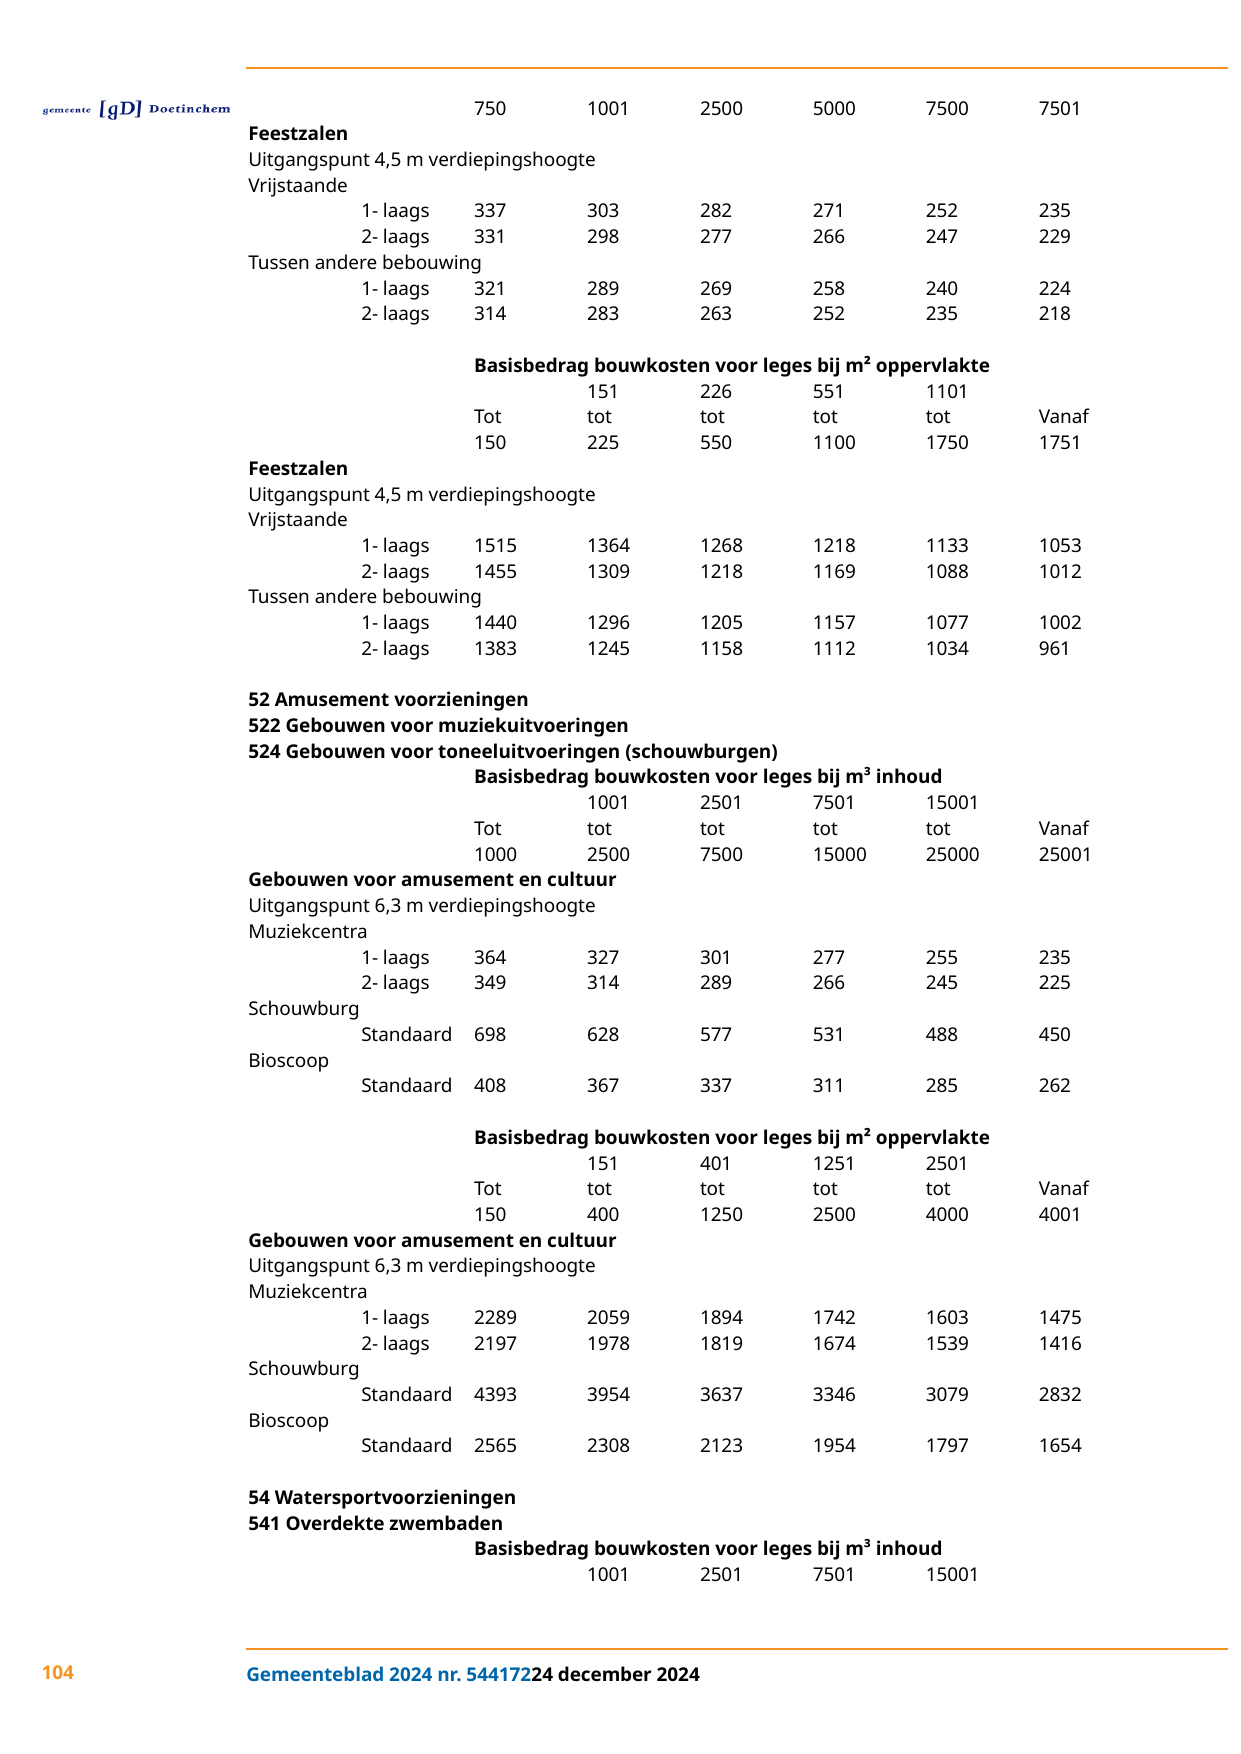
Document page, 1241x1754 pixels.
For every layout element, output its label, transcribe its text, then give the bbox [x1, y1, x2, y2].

table_cell Feestzalen [248, 455, 474, 481]
table_cell 235 [926, 301, 1038, 326]
table_cell 577 [700, 1021, 813, 1047]
table_cell [700, 1484, 813, 1510]
table_cell 252 [813, 301, 926, 326]
table_cell 1001 [587, 95, 700, 121]
table_cell Tot [474, 1175, 587, 1201]
table_cell [700, 584, 813, 609]
table_cell [700, 481, 813, 506]
table_cell 271 [813, 198, 926, 223]
table_cell 524 Gebouwen voor toneeluitvoeringen (schouwburgen) [248, 738, 926, 764]
table_cell [361, 661, 474, 687]
table_cell [587, 1098, 700, 1124]
table_cell 151 [587, 378, 700, 403]
table_cell 1- laags [361, 198, 474, 223]
table_cell 1245 [587, 635, 700, 661]
table_cell tot [700, 1175, 813, 1201]
table_cell [1039, 764, 1152, 789]
table_cell Vrijstaande [248, 172, 474, 198]
table_cell [587, 918, 700, 944]
table_cell 282 [700, 198, 813, 223]
table_cell 1112 [813, 635, 926, 661]
table_cell 2501 [926, 1150, 1038, 1175]
table_cell 7501 [813, 790, 926, 815]
table_cell Vanaf [1039, 404, 1152, 429]
table_cell [813, 1098, 926, 1124]
table_cell [248, 352, 361, 378]
table_cell [248, 635, 361, 661]
table_cell [474, 1098, 587, 1124]
table_cell [361, 1124, 474, 1150]
table_cell [813, 506, 926, 532]
table_cell 2- laags [361, 301, 474, 326]
table_cell [813, 121, 926, 146]
table_cell 1894 [700, 1304, 813, 1330]
table_cell 266 [813, 970, 926, 995]
table_cell [1039, 687, 1152, 712]
table_cell [700, 995, 813, 1021]
table_cell [248, 1073, 361, 1098]
table_cell [1039, 172, 1152, 198]
table_cell 698 [474, 1021, 587, 1047]
table_cell 7501 [813, 1561, 926, 1587]
table_cell [926, 584, 1038, 609]
table_cell Muziekcentra [248, 918, 474, 944]
table_cell Uitgangspunt 4,5 m verdiepingshoogte [248, 146, 700, 172]
table_cell 269 [700, 275, 813, 301]
table_cell [1039, 146, 1152, 172]
table_cell [248, 1124, 361, 1150]
table_cell [361, 1150, 474, 1175]
table_cell [1039, 1047, 1152, 1072]
table_cell [474, 378, 587, 403]
table_cell Tot [474, 815, 587, 841]
table_cell [248, 1175, 361, 1201]
table_cell [361, 352, 474, 378]
table_cell [926, 995, 1038, 1021]
table_cell 1954 [813, 1433, 926, 1458]
table_cell [361, 815, 474, 841]
table_cell 52 Amusement voorzieningen [248, 687, 587, 712]
table_cell [248, 429, 361, 455]
table_cell 1034 [926, 635, 1038, 661]
table_cell [813, 455, 926, 481]
table_cell [813, 1278, 926, 1304]
table_cell [700, 455, 813, 481]
table_cell 364 [474, 944, 587, 969]
table_cell [813, 867, 926, 892]
table_cell [248, 815, 361, 841]
table_cell [248, 1381, 361, 1407]
table_cell [587, 687, 700, 712]
table_cell 7500 [700, 841, 813, 867]
table_cell [587, 661, 700, 687]
table_cell 224 [1039, 275, 1152, 301]
table_cell Basisbedrag bouwkosten voor leges bij m² oppervlakte [474, 352, 1152, 378]
table_cell 1077 [926, 609, 1038, 635]
table_cell 401 [700, 1150, 813, 1175]
table_cell 15000 [813, 841, 926, 867]
table_cell [1039, 1278, 1152, 1304]
table_cell [1039, 1356, 1152, 1381]
table_cell Feestzalen [248, 121, 474, 146]
table_cell [1039, 326, 1152, 352]
table_cell 3954 [587, 1381, 700, 1407]
table_cell Basisbedrag bouwkosten voor leges bij m² oppervlakte [474, 1124, 1152, 1150]
table_cell 1515 [474, 532, 587, 558]
table_cell 1309 [587, 558, 700, 584]
table_cell [813, 1227, 926, 1253]
table_cell [926, 687, 1038, 712]
table_cell [926, 326, 1038, 352]
table_cell tot [587, 1175, 700, 1201]
table_cell [1039, 738, 1152, 764]
table_cell 321 [474, 275, 587, 301]
table_cell 258 [813, 275, 926, 301]
table_cell [1039, 1253, 1152, 1278]
table_cell 1475 [1039, 1304, 1152, 1330]
table_cell [1039, 455, 1152, 481]
table_cell [248, 944, 361, 969]
table_cell [813, 893, 926, 918]
table_cell [587, 1484, 700, 1510]
table_cell [474, 1407, 587, 1433]
table_cell 15001 [926, 1561, 1038, 1587]
table_cell [361, 1201, 474, 1227]
table_cell 1440 [474, 609, 587, 635]
table_cell 25000 [926, 841, 1038, 867]
table_cell 2832 [1039, 1381, 1152, 1407]
table_cell 4001 [1039, 1201, 1152, 1227]
table_cell [361, 95, 474, 121]
table_cell Tussen andere bebouwing [248, 249, 587, 275]
table_cell [813, 1459, 926, 1484]
table_cell [587, 1407, 700, 1433]
table_cell 218 [1039, 301, 1152, 326]
table_cell 289 [700, 970, 813, 995]
table_cell 7500 [926, 95, 1038, 121]
table_cell 283 [587, 301, 700, 326]
table_cell [474, 326, 587, 352]
table_cell [926, 1459, 1038, 1484]
table_cell 1001 [587, 790, 700, 815]
table_cell 1157 [813, 609, 926, 635]
table_cell [248, 198, 361, 223]
table_cell [926, 712, 1038, 738]
table_cell [248, 790, 361, 815]
table_cell 367 [587, 1073, 700, 1098]
table_cell 349 [474, 970, 587, 995]
table_cell 1- laags [361, 1304, 474, 1330]
table_cell [361, 326, 474, 352]
table_cell [474, 172, 587, 198]
table_cell [248, 970, 361, 995]
table_cell [700, 918, 813, 944]
table_cell 1205 [700, 609, 813, 635]
table_cell 255 [926, 944, 1038, 969]
table_cell [587, 1510, 700, 1536]
table_cell Muziekcentra [248, 1278, 474, 1304]
table_cell 1158 [700, 635, 813, 661]
table_cell [474, 1047, 587, 1072]
table_cell 2565 [474, 1433, 587, 1458]
table_cell Uitgangspunt 6,3 m verdiepingshoogte [248, 1253, 700, 1278]
table_cell 1012 [1039, 558, 1152, 584]
table_cell Basisbedrag bouwkosten voor leges bij m³ inhoud [474, 764, 1038, 789]
table_cell 1088 [926, 558, 1038, 584]
table_cell [1039, 661, 1152, 687]
table_cell Basisbedrag bouwkosten voor leges bij m³ inhoud [474, 1536, 1038, 1561]
table_cell Tussen andere bebouwing [248, 584, 587, 609]
table_cell 1603 [926, 1304, 1038, 1330]
table_cell [248, 1201, 361, 1227]
table_cell 15001 [926, 790, 1038, 815]
table_cell [700, 1510, 813, 1536]
table_cell [474, 506, 587, 532]
table_cell [813, 1510, 926, 1536]
table_cell 1674 [813, 1330, 926, 1356]
table_cell 314 [474, 301, 587, 326]
table_cell [587, 1459, 700, 1484]
table_cell [248, 609, 361, 635]
table_cell [700, 1459, 813, 1484]
table_cell Gebouwen voor amusement en cultuur [248, 867, 700, 892]
table_cell [474, 995, 587, 1021]
table_cell Vanaf [1039, 815, 1152, 841]
table_cell [361, 1407, 474, 1433]
table_cell 266 [813, 224, 926, 249]
table_cell 4000 [926, 1201, 1038, 1227]
table_cell 2- laags [361, 224, 474, 249]
table_cell 2197 [474, 1330, 587, 1356]
table_cell Standaard [361, 1433, 474, 1458]
table_cell [248, 301, 361, 326]
table_cell [587, 172, 700, 198]
table_cell 54 Watersportvoorzieningen [248, 1484, 587, 1510]
table_cell [926, 172, 1038, 198]
table_cell 235 [1039, 198, 1152, 223]
table_cell 1296 [587, 609, 700, 635]
table_cell 263 [700, 301, 813, 326]
table_cell [926, 867, 1038, 892]
picture [41, 47, 231, 172]
table_cell [700, 867, 813, 892]
table_cell [1039, 1098, 1152, 1124]
table_cell tot [700, 404, 813, 429]
table_cell 2308 [587, 1433, 700, 1458]
table_cell [926, 1098, 1038, 1124]
table_cell 252 [926, 198, 1038, 223]
table_cell [813, 584, 926, 609]
table_cell [1039, 790, 1152, 815]
table_cell tot [700, 815, 813, 841]
table_cell [1039, 1536, 1152, 1561]
table_cell 1001 [587, 1561, 700, 1587]
table_cell 1- laags [361, 275, 474, 301]
table_cell [474, 1561, 587, 1587]
table_cell [813, 249, 926, 275]
table_cell [248, 95, 361, 121]
table_cell [1039, 867, 1152, 892]
table_cell [700, 1047, 813, 1072]
table_cell [248, 1021, 361, 1047]
table_cell [1039, 995, 1152, 1021]
table_cell 551 [813, 378, 926, 403]
table_cell [361, 790, 474, 815]
table_cell [813, 687, 926, 712]
table_cell [700, 506, 813, 532]
table_cell 1169 [813, 558, 926, 584]
table_cell [813, 1356, 926, 1381]
table_cell 240 [926, 275, 1038, 301]
table_cell 1416 [1039, 1330, 1152, 1356]
table_cell [1039, 712, 1152, 738]
table_cell 331 [474, 224, 587, 249]
table_cell [926, 1510, 1038, 1536]
table_cell Uitgangspunt 6,3 m verdiepingshoogte [248, 893, 700, 918]
table_cell [926, 738, 1038, 764]
table_cell [813, 1484, 926, 1510]
table_cell 2- laags [361, 970, 474, 995]
table_cell 311 [813, 1073, 926, 1098]
table_cell [1039, 378, 1152, 403]
table_cell 1797 [926, 1433, 1038, 1458]
table_cell [700, 687, 813, 712]
table_cell Standaard [361, 1381, 474, 1407]
table_cell [700, 146, 813, 172]
table_cell [587, 584, 700, 609]
table_cell 2289 [474, 1304, 587, 1330]
table_cell 1100 [813, 429, 926, 455]
table_cell 337 [700, 1073, 813, 1098]
table_cell 277 [700, 224, 813, 249]
table_cell Standaard [361, 1021, 474, 1047]
table_cell 1- laags [361, 532, 474, 558]
table_cell Schouwburg [248, 1356, 474, 1381]
table_cell [813, 1253, 926, 1278]
table_cell [926, 661, 1038, 687]
table_cell 301 [700, 944, 813, 969]
table_cell 3079 [926, 1381, 1038, 1407]
table_cell [474, 1150, 587, 1175]
table_cell Schouwburg [248, 995, 474, 1021]
table_cell [248, 1098, 361, 1124]
table_cell [813, 326, 926, 352]
table_cell [926, 1356, 1038, 1381]
table_cell Vanaf [1039, 1175, 1152, 1201]
table_cell [474, 1459, 587, 1484]
table_cell 327 [587, 944, 700, 969]
table_cell 25001 [1039, 841, 1152, 867]
table_cell 4393 [474, 1381, 587, 1407]
table_cell tot [813, 1175, 926, 1201]
table_cell [1039, 584, 1152, 609]
table_cell [361, 429, 474, 455]
table_cell [474, 1356, 587, 1381]
table_cell [813, 1047, 926, 1072]
table_cell 400 [587, 1201, 700, 1227]
table_cell 1654 [1039, 1433, 1152, 1458]
table_cell 488 [926, 1021, 1038, 1047]
table_cell 1268 [700, 532, 813, 558]
table_cell [926, 1278, 1038, 1304]
table_cell [926, 1047, 1038, 1072]
table_cell [361, 764, 474, 789]
table_cell [587, 1356, 700, 1381]
table_cell Bioscoop [248, 1407, 361, 1433]
table_cell 408 [474, 1073, 587, 1098]
table_cell 961 [1039, 635, 1152, 661]
table_cell [474, 121, 587, 146]
table_cell 150 [474, 429, 587, 455]
table_cell [1039, 1484, 1152, 1510]
table_cell [700, 1356, 813, 1381]
table_cell 1- laags [361, 609, 474, 635]
table_cell [813, 712, 926, 738]
table_cell [1039, 121, 1152, 146]
table_cell [700, 172, 813, 198]
table_cell [926, 893, 1038, 918]
table_cell Standaard [361, 1073, 474, 1098]
table_cell 1218 [700, 558, 813, 584]
table_cell 1383 [474, 635, 587, 661]
table_cell [474, 918, 587, 944]
table_cell 225 [587, 429, 700, 455]
table_cell 247 [926, 224, 1038, 249]
table_cell 298 [587, 224, 700, 249]
table_cell [926, 1484, 1038, 1510]
table_cell [700, 1407, 813, 1433]
table_cell [1039, 481, 1152, 506]
table_cell [926, 249, 1038, 275]
table_cell 1218 [813, 532, 926, 558]
table_cell 2501 [700, 1561, 813, 1587]
table_cell [248, 378, 361, 403]
table_cell [361, 1047, 474, 1072]
table_cell 2501 [700, 790, 813, 815]
table_cell [474, 455, 587, 481]
table_cell 226 [700, 378, 813, 403]
table_cell 1742 [813, 1304, 926, 1330]
table_cell [700, 1227, 813, 1253]
table_cell [700, 1098, 813, 1124]
table_cell [248, 1459, 361, 1484]
table_cell [248, 1561, 361, 1587]
table_cell 2059 [587, 1304, 700, 1330]
table_cell 7501 [1039, 95, 1152, 121]
table_cell [700, 1253, 813, 1278]
table_cell [926, 918, 1038, 944]
table_cell [587, 1047, 700, 1072]
table_cell [1039, 893, 1152, 918]
table_cell [361, 841, 474, 867]
table_cell 531 [813, 1021, 926, 1047]
table_cell [474, 661, 587, 687]
table_cell [248, 764, 361, 789]
table_cell [248, 661, 361, 687]
table_cell 1000 [474, 841, 587, 867]
table_cell [926, 455, 1038, 481]
table_cell [248, 224, 361, 249]
table_cell 2500 [700, 95, 813, 121]
table_cell tot [587, 815, 700, 841]
table_cell [361, 1459, 474, 1484]
table_cell [926, 1227, 1038, 1253]
table_cell [248, 404, 361, 429]
table_cell [813, 918, 926, 944]
table_cell 289 [587, 275, 700, 301]
table_cell [587, 506, 700, 532]
table_cell tot [926, 1175, 1038, 1201]
table_cell 277 [813, 944, 926, 969]
table_cell 1251 [813, 1150, 926, 1175]
table_cell [361, 1175, 474, 1201]
table_cell 2500 [587, 841, 700, 867]
table_cell 5000 [813, 95, 926, 121]
table_cell [813, 146, 926, 172]
table_cell [926, 121, 1038, 146]
table_cell 2- laags [361, 558, 474, 584]
table_cell [700, 661, 813, 687]
table_cell 1101 [926, 378, 1038, 403]
table_cell 2123 [700, 1433, 813, 1458]
table_cell 2- laags [361, 635, 474, 661]
table_cell [361, 1098, 474, 1124]
table_cell 1053 [1039, 532, 1152, 558]
table_cell [813, 1407, 926, 1433]
table_cell 1455 [474, 558, 587, 584]
table_cell 1364 [587, 532, 700, 558]
table_cell 2- laags [361, 1330, 474, 1356]
table_cell 1133 [926, 532, 1038, 558]
table_cell 337 [474, 198, 587, 223]
table_cell 541 Overdekte zwembaden [248, 1510, 587, 1536]
table_cell [700, 893, 813, 918]
table_cell tot [926, 404, 1038, 429]
table_cell [1039, 1459, 1152, 1484]
table_cell 1751 [1039, 429, 1152, 455]
table_cell 314 [587, 970, 700, 995]
table_cell [587, 1278, 700, 1304]
table_cell [248, 1536, 361, 1561]
table_cell [587, 995, 700, 1021]
table_cell [248, 841, 361, 867]
table_cell 303 [587, 198, 700, 223]
table_cell [926, 1253, 1038, 1278]
table_cell [361, 1536, 474, 1561]
table_cell 235 [1039, 944, 1152, 969]
table_cell [361, 1561, 474, 1587]
table_cell [1039, 506, 1152, 532]
table_cell 628 [587, 1021, 700, 1047]
table_cell 1539 [926, 1330, 1038, 1356]
table_cell [1039, 249, 1152, 275]
table_cell 1978 [587, 1330, 700, 1356]
table_cell [361, 404, 474, 429]
table_cell 245 [926, 970, 1038, 995]
table_cell Vrijstaande [248, 506, 474, 532]
table_cell [248, 1433, 361, 1458]
table_cell [361, 378, 474, 403]
table_cell [1039, 1510, 1152, 1536]
table_cell 1250 [700, 1201, 813, 1227]
table_cell [248, 326, 361, 352]
table_cell tot [813, 815, 926, 841]
table_cell [474, 790, 587, 815]
table_cell [1039, 918, 1152, 944]
table_cell [474, 1278, 587, 1304]
table_cell Gebouwen voor amusement en cultuur [248, 1227, 700, 1253]
table_cell 1- laags [361, 944, 474, 969]
table_cell 2500 [813, 1201, 926, 1227]
table_cell tot [587, 404, 700, 429]
table_cell 1002 [1039, 609, 1152, 635]
table_cell Bioscoop [248, 1047, 361, 1072]
table_cell [700, 121, 813, 146]
table_cell [248, 1150, 361, 1175]
table_cell [926, 506, 1038, 532]
table_cell [926, 481, 1038, 506]
table_cell 285 [926, 1073, 1038, 1098]
table_cell 450 [1039, 1021, 1152, 1047]
table_cell 150 [474, 1201, 587, 1227]
table_cell [1039, 1561, 1152, 1587]
table_cell 1750 [926, 429, 1038, 455]
table_cell Tot [474, 404, 587, 429]
table_cell 229 [1039, 224, 1152, 249]
table_cell 1819 [700, 1330, 813, 1356]
table_cell [248, 558, 361, 584]
table_cell 225 [1039, 970, 1152, 995]
table_cell [587, 326, 700, 352]
table_cell [248, 1330, 361, 1356]
table_cell 550 [700, 429, 813, 455]
table_cell 3346 [813, 1381, 926, 1407]
table_cell [813, 661, 926, 687]
table_cell 262 [1039, 1073, 1152, 1098]
table_cell [1039, 1150, 1152, 1175]
table_cell [813, 995, 926, 1021]
table_cell [926, 1407, 1038, 1433]
table_cell [926, 146, 1038, 172]
table_cell [700, 326, 813, 352]
table_cell 3637 [700, 1381, 813, 1407]
table_cell [813, 481, 926, 506]
table_cell 522 Gebouwen voor muziekuitvoeringen [248, 712, 813, 738]
table_cell [813, 172, 926, 198]
table_cell [700, 1278, 813, 1304]
table_cell [587, 249, 700, 275]
table_cell tot [926, 815, 1038, 841]
table_cell 750 [474, 95, 587, 121]
table_cell Uitgangspunt 4,5 m verdiepingshoogte [248, 481, 700, 506]
table_cell tot [813, 404, 926, 429]
table_cell [587, 455, 700, 481]
table_cell 151 [587, 1150, 700, 1175]
table_cell [248, 275, 361, 301]
table_cell [248, 532, 361, 558]
table_cell [700, 249, 813, 275]
table_cell [587, 121, 700, 146]
table_cell [1039, 1227, 1152, 1253]
table_cell [1039, 1407, 1152, 1433]
table_cell [248, 1304, 361, 1330]
